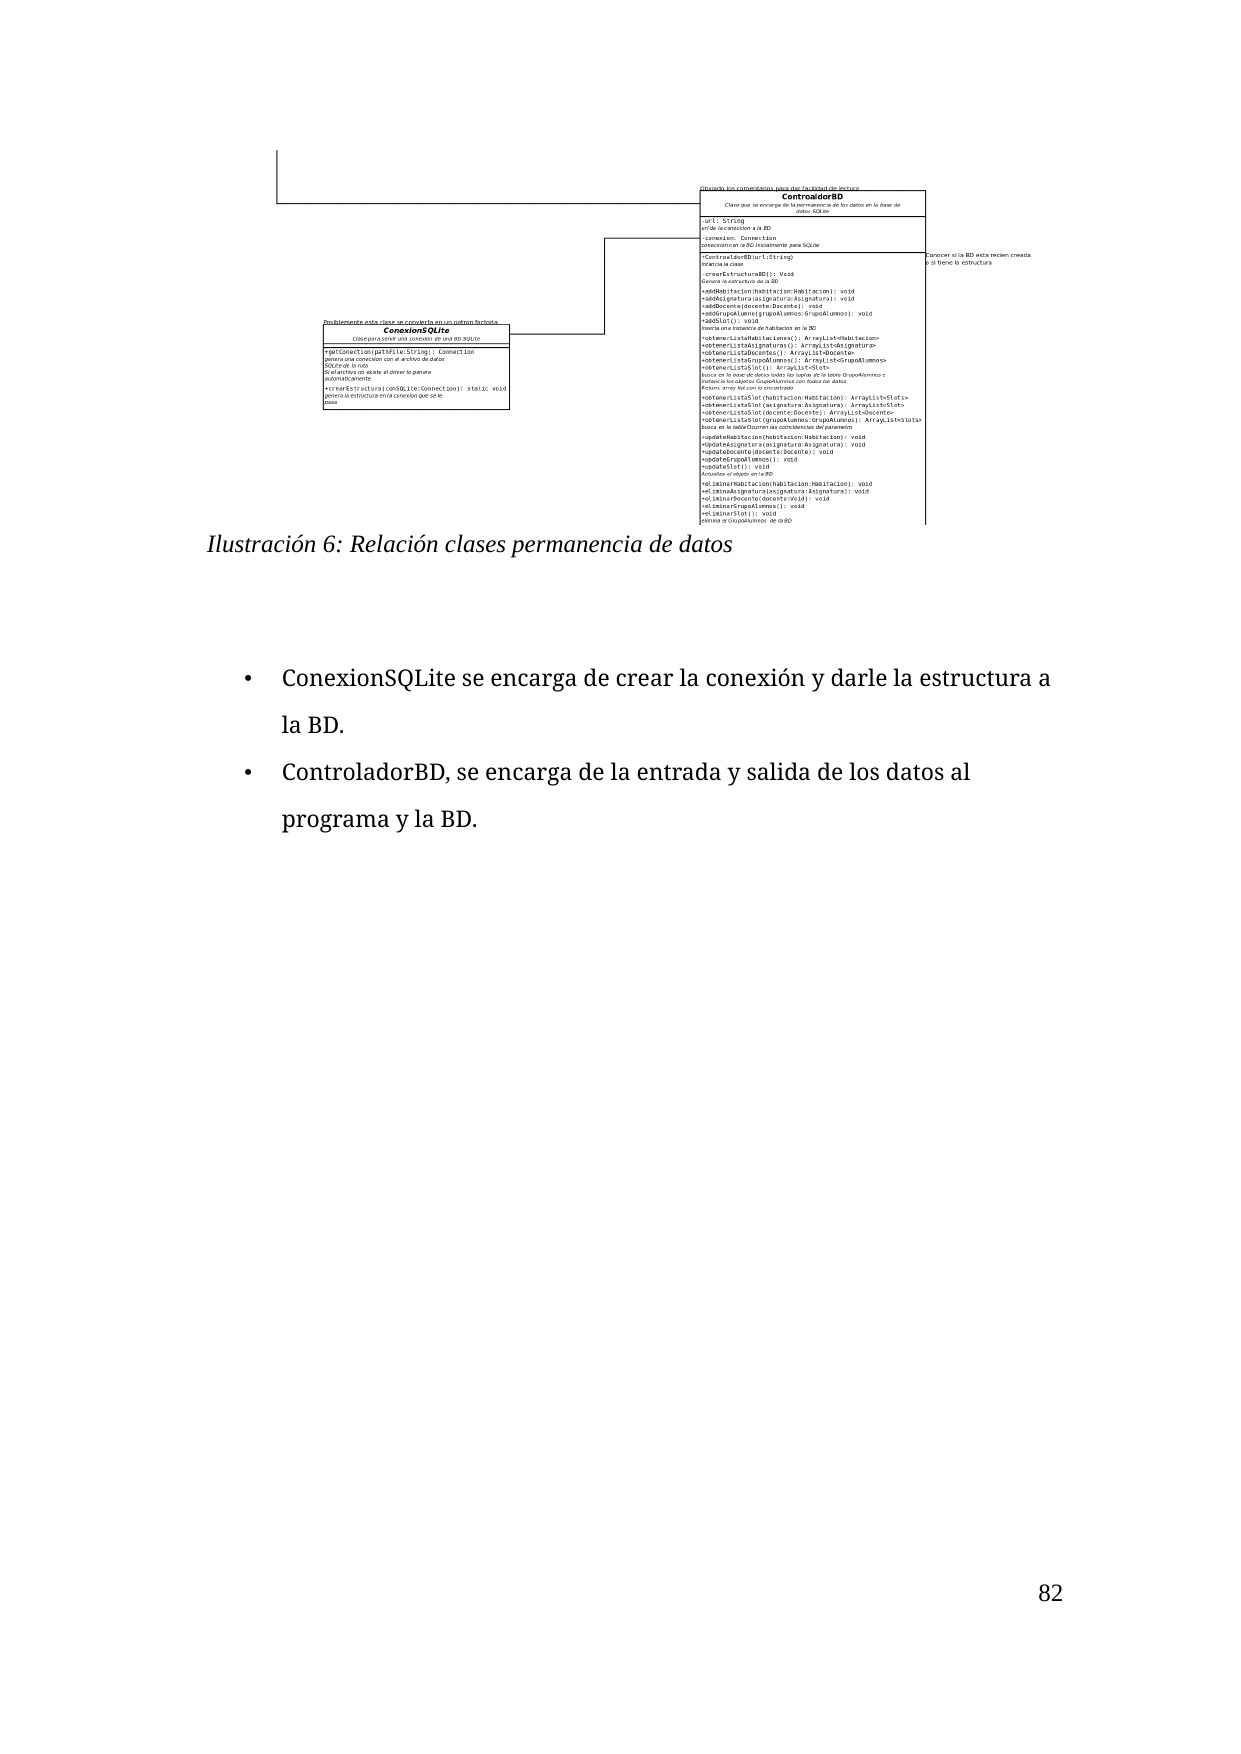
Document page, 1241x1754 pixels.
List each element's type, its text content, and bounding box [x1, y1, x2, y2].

list ConexionSQLite se encarga de crear la conexión y darle la estructura a la BD. [244, 662, 1063, 740]
list ControladorBD, se encarga de la entrada y salida de los datos al programa y la BD. [244, 756, 1063, 834]
picture [206, 150, 1063, 525]
text Ilustración 6: Relación clases permanencia de datos [207, 525, 1064, 558]
